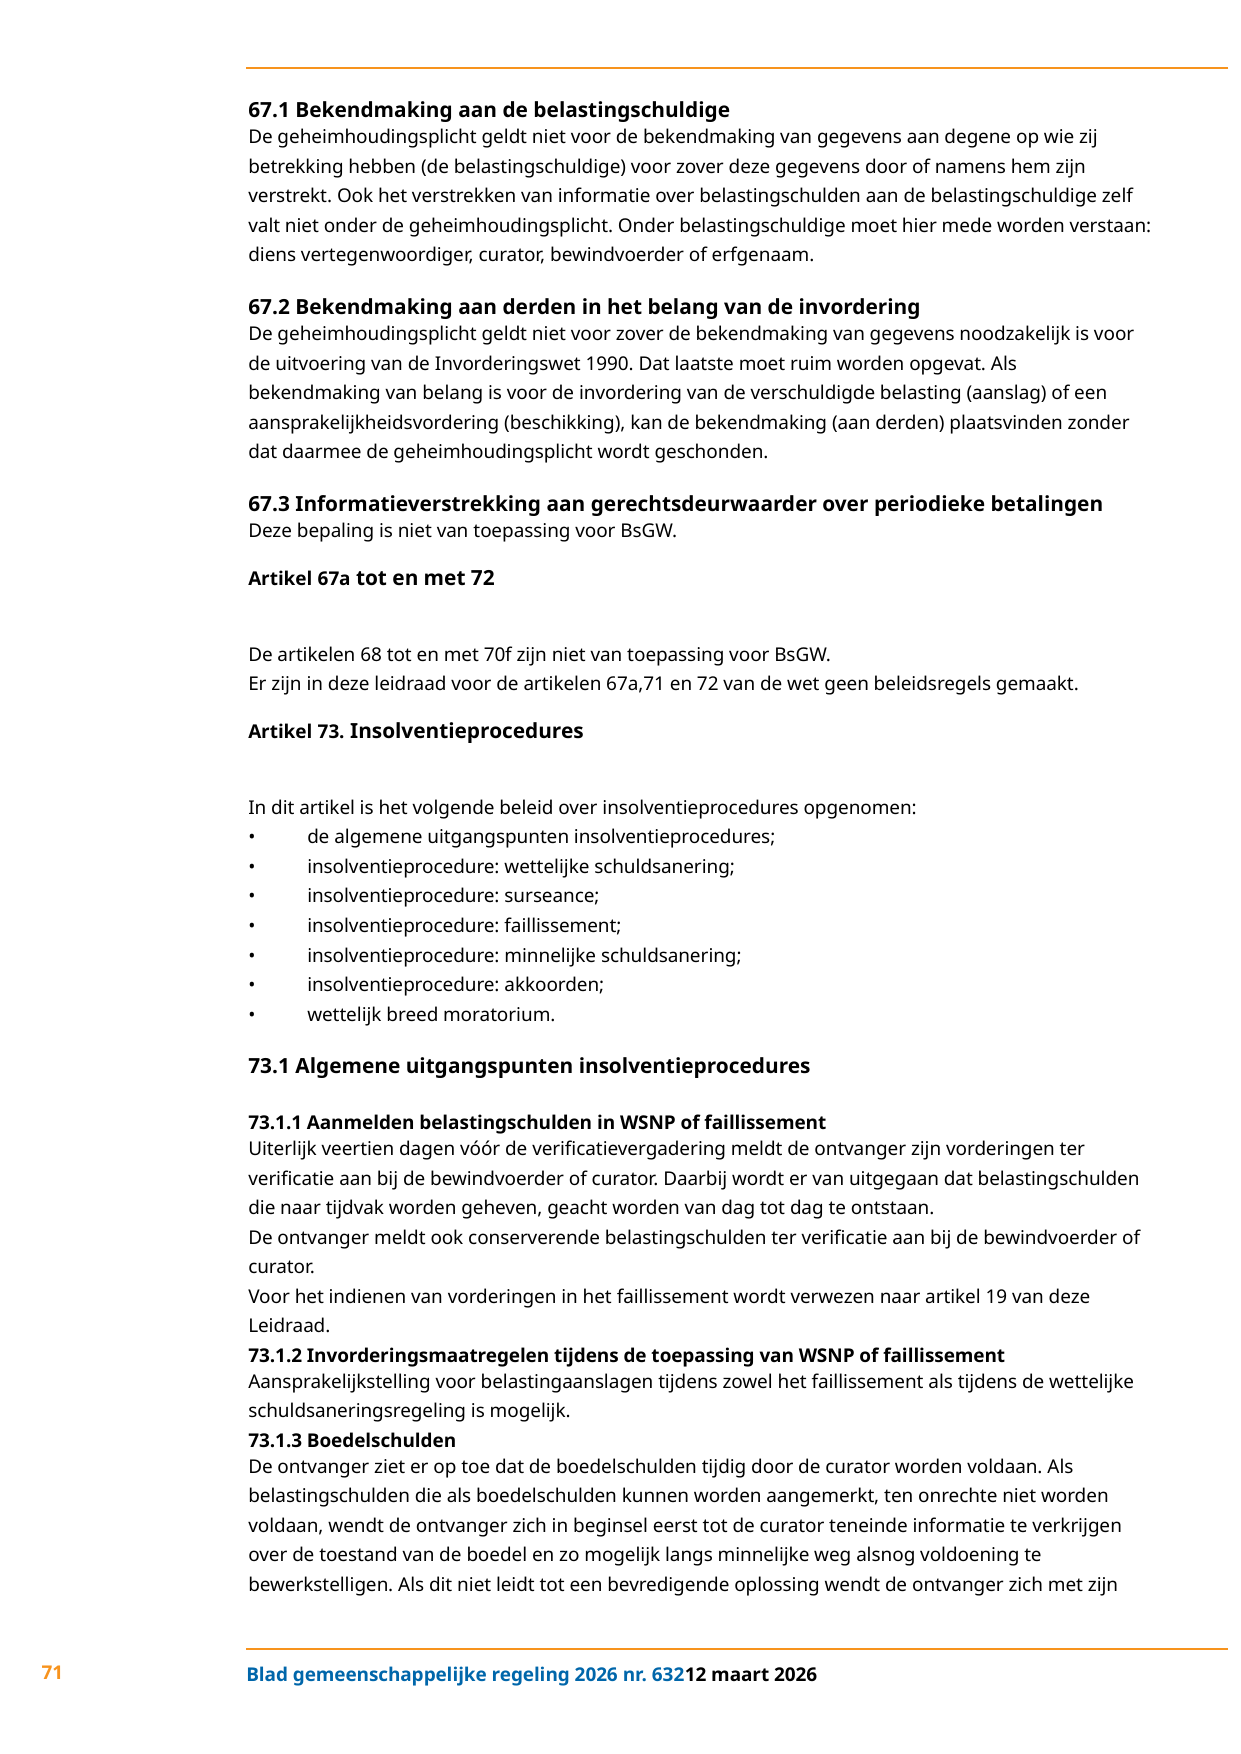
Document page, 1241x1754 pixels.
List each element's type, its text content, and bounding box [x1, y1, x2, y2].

list insolventieprocedure: wettelijke schuldsanering; [248, 853, 1152, 879]
text Deze bepaling is niet van toepassing voor BsGW. [248, 518, 1152, 543]
text 73.1.3 Boedelschulden [248, 1427, 1152, 1453]
picture [41, 47, 231, 172]
text In dit artikel is het volgende beleid over insolventieprocedures opgenomen: [248, 794, 1152, 819]
text Artikel 67a tot en met 72 [248, 563, 1152, 592]
text Aansprakelijkstelling voor belastingaanslagen tijdens zowel het faillissement als tijdens de wettelijke schuldsaneringsregeling is mogelijk. [248, 1368, 1152, 1423]
list insolventieprocedure: minnelijke schuldsanering; [248, 942, 1152, 967]
text 73.1.1 Aanmelden belastingschulden in WSNP of faillissement [248, 1109, 1152, 1135]
list de algemene uitgangspunten insolventieprocedures; [248, 823, 1152, 849]
text Artikel 73. Insolventieprocedures [248, 716, 1152, 744]
text De artikelen 68 tot en met 70f zijn niet van toepassing voor BsGW. [248, 641, 1152, 667]
text 67.2 Bekendmaking aan derden in het belang van de invordering [248, 292, 1152, 320]
text 73.1.2 Invorderingsmaatregelen tijdens de toepassing van WSNP of faillissement [248, 1342, 1152, 1368]
text 67.1 Bekendmaking aan de belastingschuldige [248, 95, 1152, 123]
list insolventieprocedure: akkoorden; [248, 971, 1152, 997]
text De ontvanger ziet er op toe dat de boedelschulden tijdig door de curator worden voldaan. Als belastingschulden die als boedelschulden kunnen worden aangemerkt, ten onrechte niet worden voldaan, wendt de ontvanger zich in beginsel eerst tot de curator teneinde informatie te verkrijgen over de toestand van de boedel en zo mogelijk langs minnelijke weg alsnog voldoening te bewerkstelligen. Als dit niet leidt tot een bevredigende oplossing wendt de ontvanger zich met zijn [248, 1453, 1152, 1597]
text Uiterlijk veertien dagen vóór de verificatievergadering meldt de ontvanger zijn vorderingen ter verificatie aan bij de bewindvoerder of curator. Daarbij wordt er van uitgegaan dat belastingschulden die naar tijdvak worden geheven, geacht worden van dag tot dag te ontstaan. [248, 1135, 1152, 1220]
text De geheimhoudingsplicht geldt niet voor de bekendmaking van gegevens aan degene op wie zij betrekking hebben (de belastingschuldige) voor zover deze gegevens door of namens hem zijn verstrekt. Ook het verstrekken van informatie over belastingschulden aan de belastingschuldige zelf valt niet onder de geheimhoudingsplicht. Onder belastingschuldige moet hier mede worden verstaan: diens vertegenwoordiger, curator, bewindvoerder of erfgenaam. [248, 123, 1152, 267]
text 67.3 Informatieverstrekking aan gerechtsdeurwaarder over periodieke betalingen [248, 489, 1152, 518]
list insolventieprocedure: faillissement; [248, 912, 1152, 938]
text Voor het indienen van vorderingen in het faillissement wordt verwezen naar artikel 19 van deze Leidraad. [248, 1283, 1152, 1338]
text Er zijn in deze leidraad voor de artikelen 67a,71 en 72 van de wet geen beleidsregels gemaakt. [248, 671, 1152, 696]
text De geheimhoudingsplicht geldt niet voor zover de bekendmaking van gegevens noodzakelijk is voor de uitvoering van de Invorderingswet 1990. Dat laatste moet ruim worden opgevat. Als bekendmaking van belang is voor de invordering van de verschuldigde belasting (aanslag) of een aansprakelijkheidsvordering (beschikking), kan de bekendmaking (aan derden) plaatsvinden zonder dat daarmee de geheimhoudingsplicht wordt geschonden. [248, 320, 1152, 464]
text De ontvanger meldt ook conserverende belastingschulden ter verificatie aan bij de bewindvoerder of curator. [248, 1224, 1152, 1279]
list wettelijk breed moratorium. [248, 1001, 1152, 1027]
text 73.1 Algemene uitgangspunten insolventieprocedures [248, 1051, 1152, 1080]
list insolventieprocedure: surseance; [248, 883, 1152, 908]
